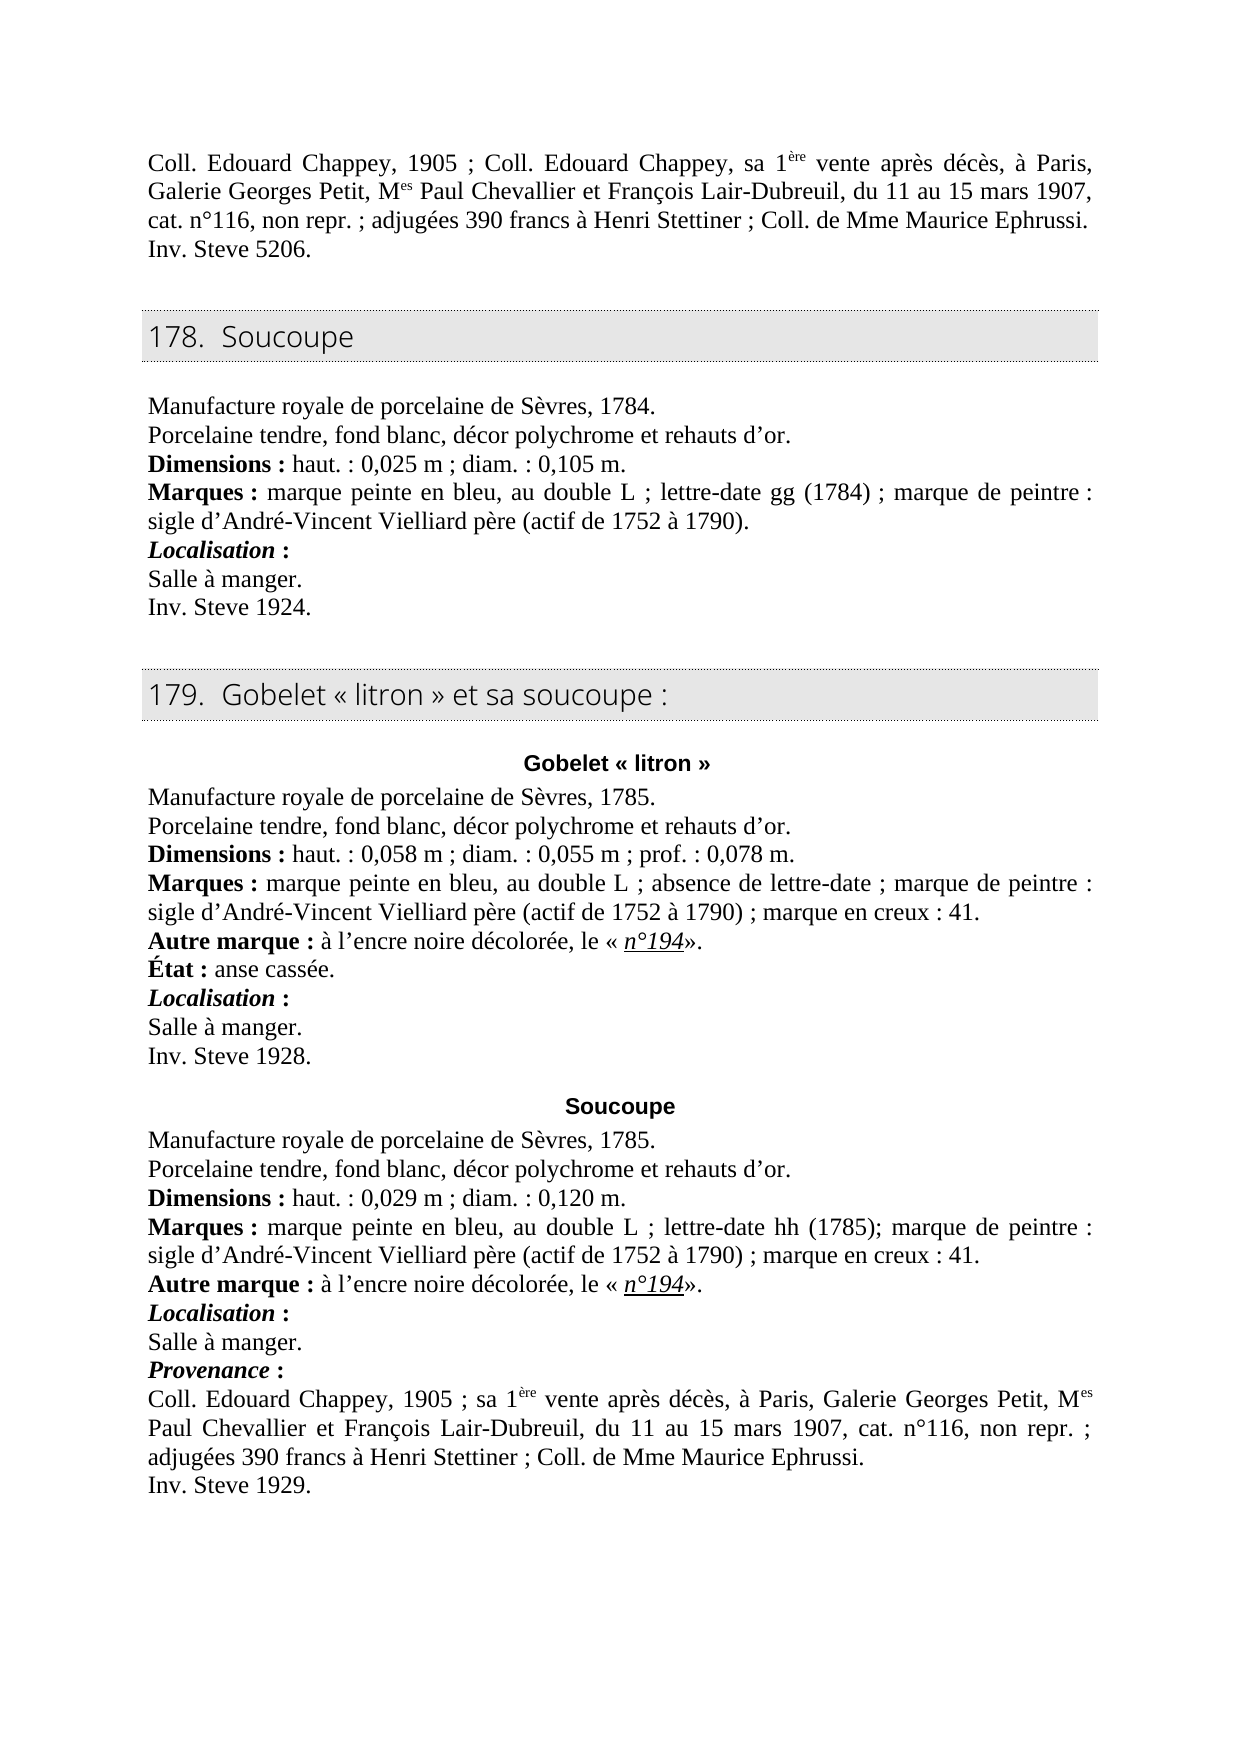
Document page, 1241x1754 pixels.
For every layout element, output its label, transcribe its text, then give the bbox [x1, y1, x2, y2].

text Inv. Steve 1929. [148, 1470, 1093, 1499]
text Inv. Steve 1928. [148, 1041, 1093, 1069]
text Inv. Steve 5206. [148, 234, 1093, 263]
text Porcelaine tendre, fond blanc, décor polychrome et rehauts d’or. [148, 420, 1093, 449]
text Localisation : [148, 535, 1093, 564]
text Porcelaine tendre, fond blanc, décor polychrome et rehauts d’or. [148, 1154, 1093, 1183]
text Autre marque : à l’encre noire décolorée, le « n°194». [148, 1269, 1093, 1298]
text Provenance : [148, 1355, 1093, 1384]
subtitle Gobelet « litron » [148, 750, 1093, 776]
text Salle à manger. [148, 1012, 1093, 1041]
subtitle Soucoupe [142, 310, 1098, 362]
text Marques : marque peinte en bleu, au double L ; lettre-date gg (1784) ; marque de peintre : sigle d’André-Vincent Vielliard père (actif de 1752 à 1790). [148, 477, 1093, 535]
text État : anse cassée. [148, 954, 1093, 983]
text Porcelaine tendre, fond blanc, décor polychrome et rehauts d’or. [148, 811, 1093, 839]
text Autre marque : à l’encre noire décolorée, le « n°194». [148, 926, 1093, 954]
subtitle Soucoupe [148, 1093, 1093, 1119]
text Dimensions : haut. : 0,058 m ; diam. : 0,055 m ; prof. : 0,078 m. [148, 839, 1093, 868]
text Manufacture royale de porcelaine de Sèvres, 1785. [148, 782, 1093, 811]
text Coll. Edouard Chappey, 1905 ; Coll. Edouard Chappey, sa 1ère vente après décès, à Paris, Galerie Georges Petit, Mes Paul Chevallier et François Lair-Dubreuil, du 11 au 15 mars 1907, cat. n°116, non repr. ; adjugées 390 francs à Henri Stettiner ; Coll. de Mme Maurice Ephrussi. [148, 148, 1093, 234]
text Dimensions : haut. : 0,025 m ; diam. : 0,105 m. [148, 449, 1093, 477]
text Localisation : [148, 983, 1093, 1012]
text Manufacture royale de porcelaine de Sèvres, 1784. [148, 391, 1093, 420]
text Marques : marque peinte en bleu, au double L ; lettre-date hh (1785); marque de peintre : sigle d’André-Vincent Vielliard père (actif de 1752 à 1790) ; marque en creux : 41. [148, 1212, 1093, 1269]
text Salle à manger. [148, 564, 1093, 592]
text Salle à manger. [148, 1327, 1093, 1355]
subtitle Gobelet « litron » et sa soucoupe : [142, 668, 1098, 720]
text Marques : marque peinte en bleu, au double L ; absence de lettre-date ; marque de peintre : sigle d’André-Vincent Vielliard père (actif de 1752 à 1790) ; marque en creux : 41. [148, 868, 1093, 926]
text Localisation : [148, 1298, 1093, 1327]
text Dimensions : haut. : 0,029 m ; diam. : 0,120 m. [148, 1183, 1093, 1212]
text Manufacture royale de porcelaine de Sèvres, 1785. [148, 1125, 1093, 1154]
text Coll. Edouard Chappey, 1905 ; sa 1ère vente après décès, à Paris, Galerie Georges Petit, Mes Paul Chevallier et François Lair-Dubreuil, du 11 au 15 mars 1907, cat. n°116, non repr. ; adjugées 390 francs à Henri Stettiner ; Coll. de Mme Maurice Ephrussi. [148, 1384, 1093, 1470]
text Inv. Steve 1924. [148, 592, 1093, 621]
